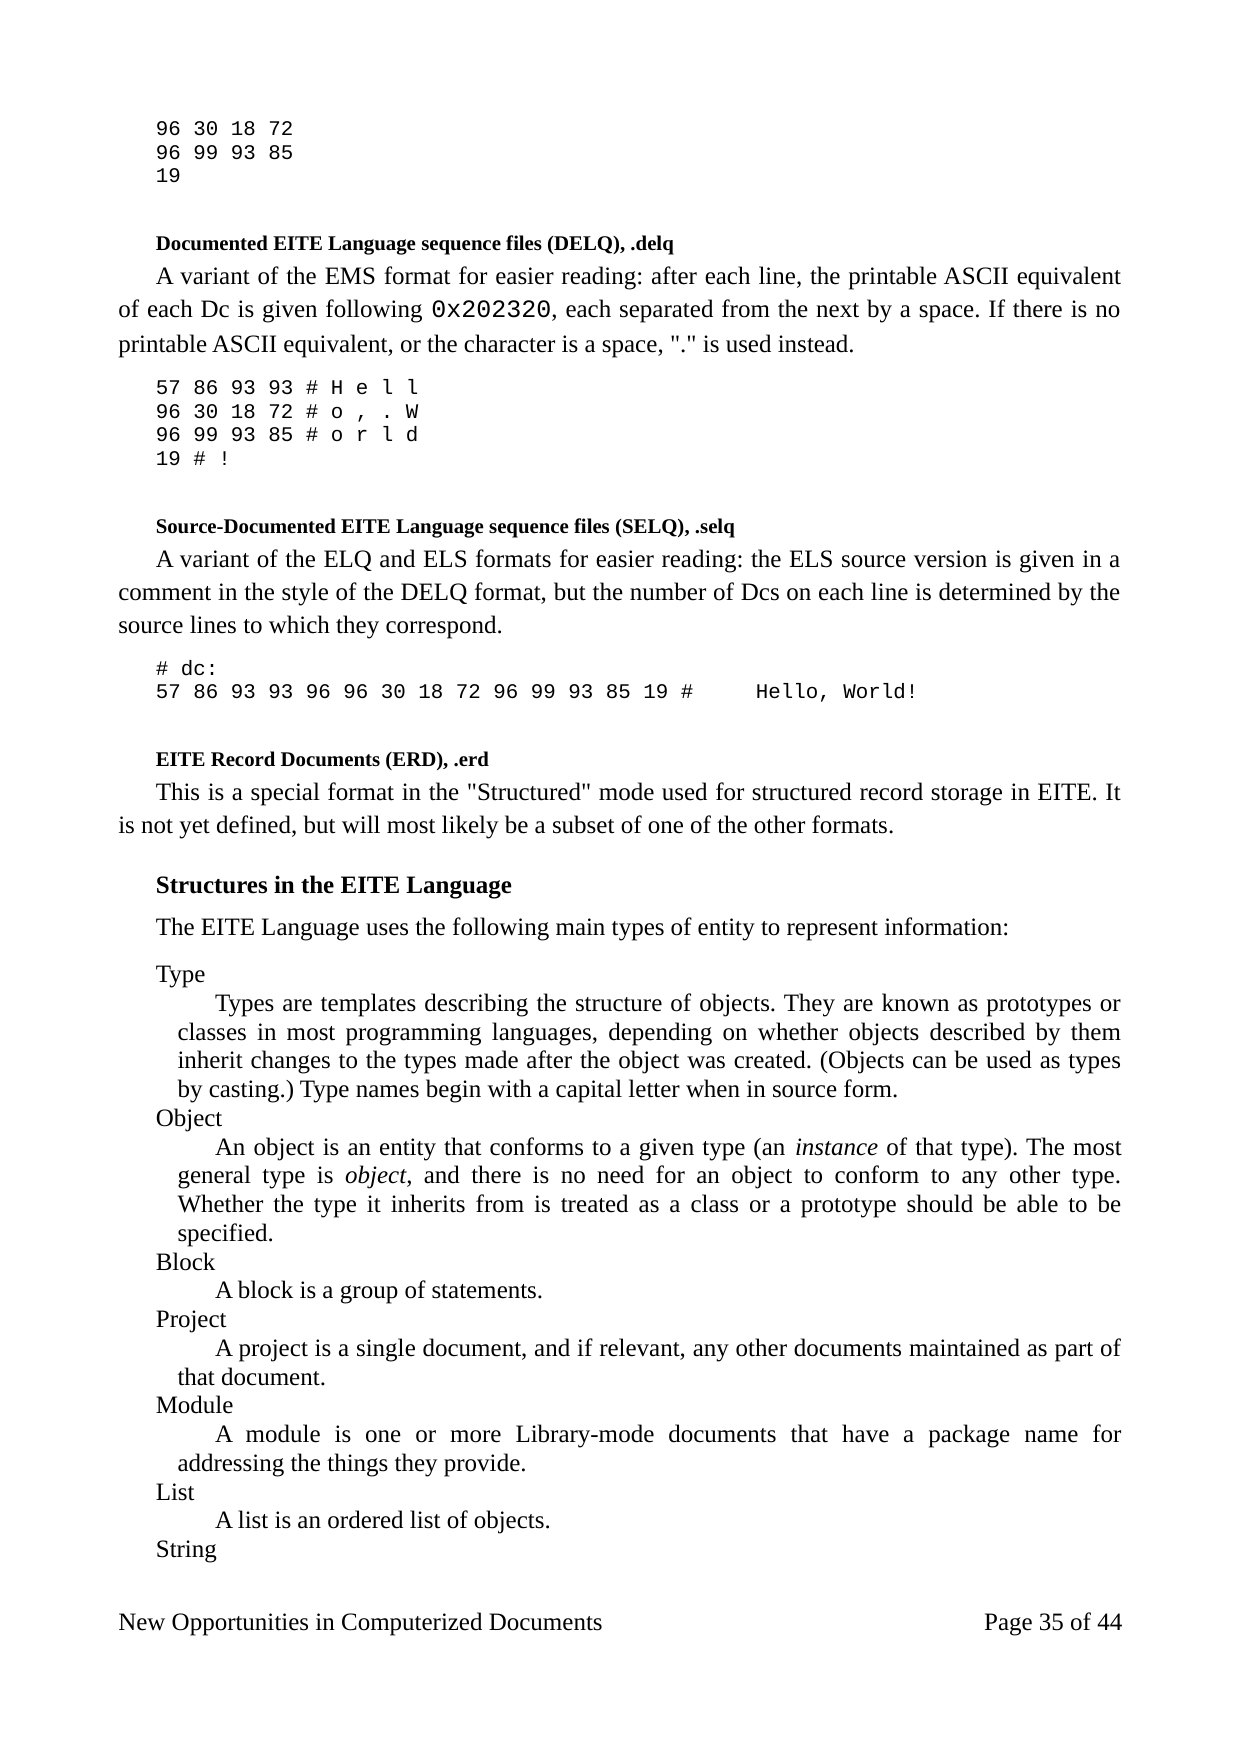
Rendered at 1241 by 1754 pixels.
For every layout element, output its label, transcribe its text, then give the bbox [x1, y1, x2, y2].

text The EITE Language uses the following main types of entity to represent information: [118, 912, 1122, 940]
subtitle Project [118, 1304, 1122, 1333]
subtitle Block [118, 1247, 1122, 1275]
text 96 99 93 85 [118, 142, 1122, 165]
text # dc: [118, 658, 1122, 681]
text 96 30 18 72 [118, 118, 1122, 142]
subtitle Structures in the EITE Language [118, 870, 1122, 899]
text 19 [118, 165, 1122, 189]
text 57 86 93 93 96 96 30 18 72 96 99 93 85 19 # Hello, World! [118, 681, 1122, 705]
subtitle Module [118, 1390, 1122, 1419]
subtitle Type [118, 959, 1122, 988]
list A block is a group of statements. [177, 1275, 1122, 1304]
list An object is an entity that conforms to a given type (an instance of that type). The most general type is object, and there is no need for an object to conform to any other type. Whether the type it inherits from is treated as a class or a prototype should be able to be specified. [177, 1132, 1122, 1247]
subtitle Object [118, 1103, 1122, 1132]
text 19 # ! [118, 448, 1122, 472]
list A project is a single document, and if relevant, any other documents maintained as part of that document. [177, 1333, 1122, 1390]
list A module is one or more Library-mode documents that have a package name for addressing the things they provide. [177, 1419, 1122, 1477]
subtitle Source-Documented EITE Language sequence files (SELQ), .selq [118, 514, 1122, 538]
subtitle List [118, 1477, 1122, 1505]
list Types are templates describing the structure of objects. They are known as prototypes or classes in most programming languages, depending on whether objects described by them inherit changes to the types made after the object was created. (Objects can be used as types by casting.) Type names begin with a capital letter when in source form. [177, 988, 1122, 1103]
text 96 99 93 85 # o r l d [118, 424, 1122, 448]
text A variant of the EMS format for easier reading: after each line, the printable ASCII equivalent of each Dc is given following 0x202320, each separated from the next by a space. If there is no printable ASCII equivalent, or the character is a space, "." is used instead. [118, 261, 1122, 358]
list A list is an ordered list of objects. [177, 1505, 1122, 1534]
subtitle EITE Record Documents (ERD), .erd [118, 747, 1122, 771]
text This is a special format in the "Structured" mode used for structured record storage in EITE. It is not yet defined, but will most likely be a subset of one of the other formats. [118, 777, 1122, 839]
text A variant of the ELQ and ELS formats for easier reading: the ELS source version is given in a comment in the style of the DELQ format, but the number of Dcs on each line is determined by the source lines to which they correspond. [118, 544, 1122, 639]
text 57 86 93 93 # H e l l [118, 377, 1122, 401]
subtitle Documented EITE Language sequence files (DELQ), .delq [118, 231, 1122, 255]
text 96 30 18 72 # o , . W [118, 401, 1122, 424]
subtitle String [118, 1534, 1122, 1563]
